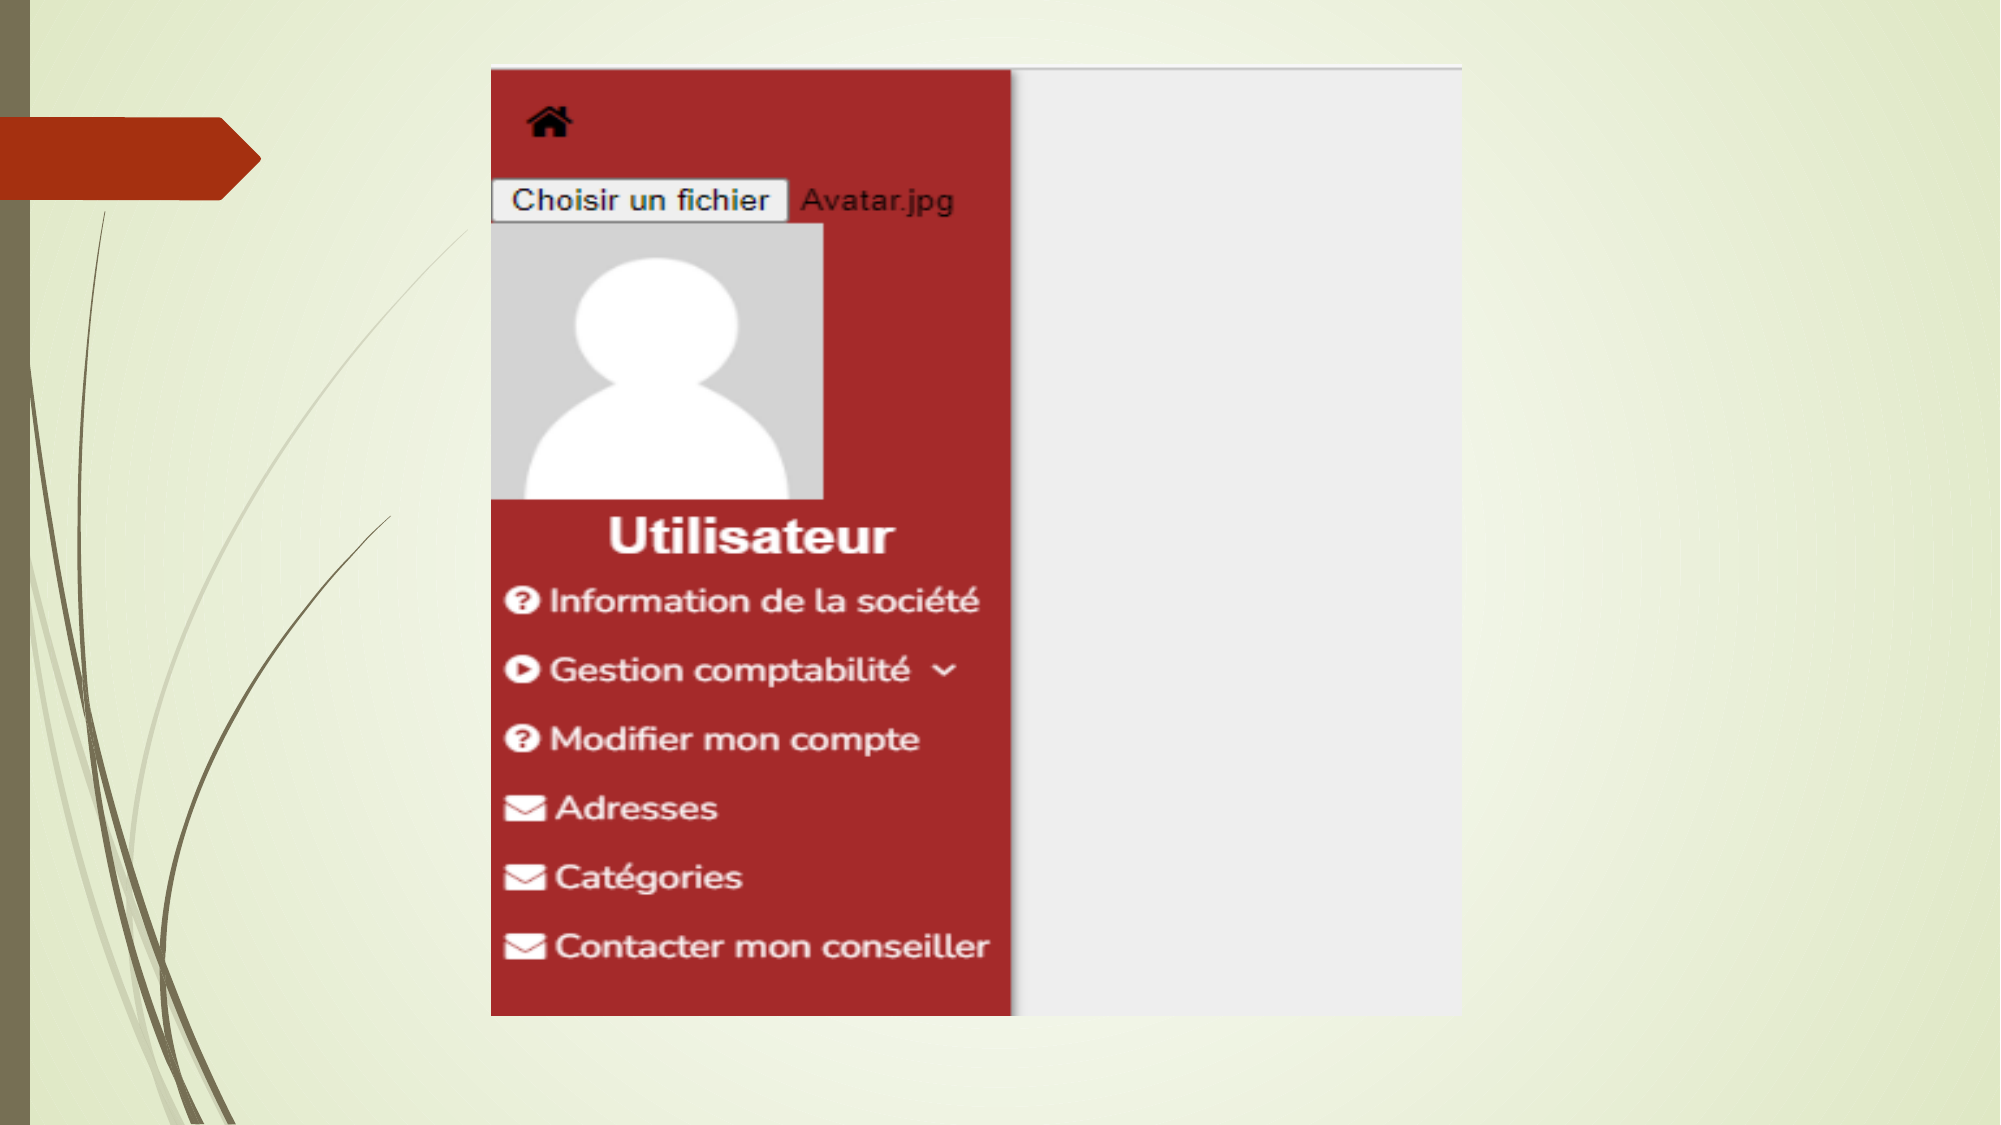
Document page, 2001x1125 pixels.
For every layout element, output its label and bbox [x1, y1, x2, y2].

picture [491, 64, 1462, 1016]
